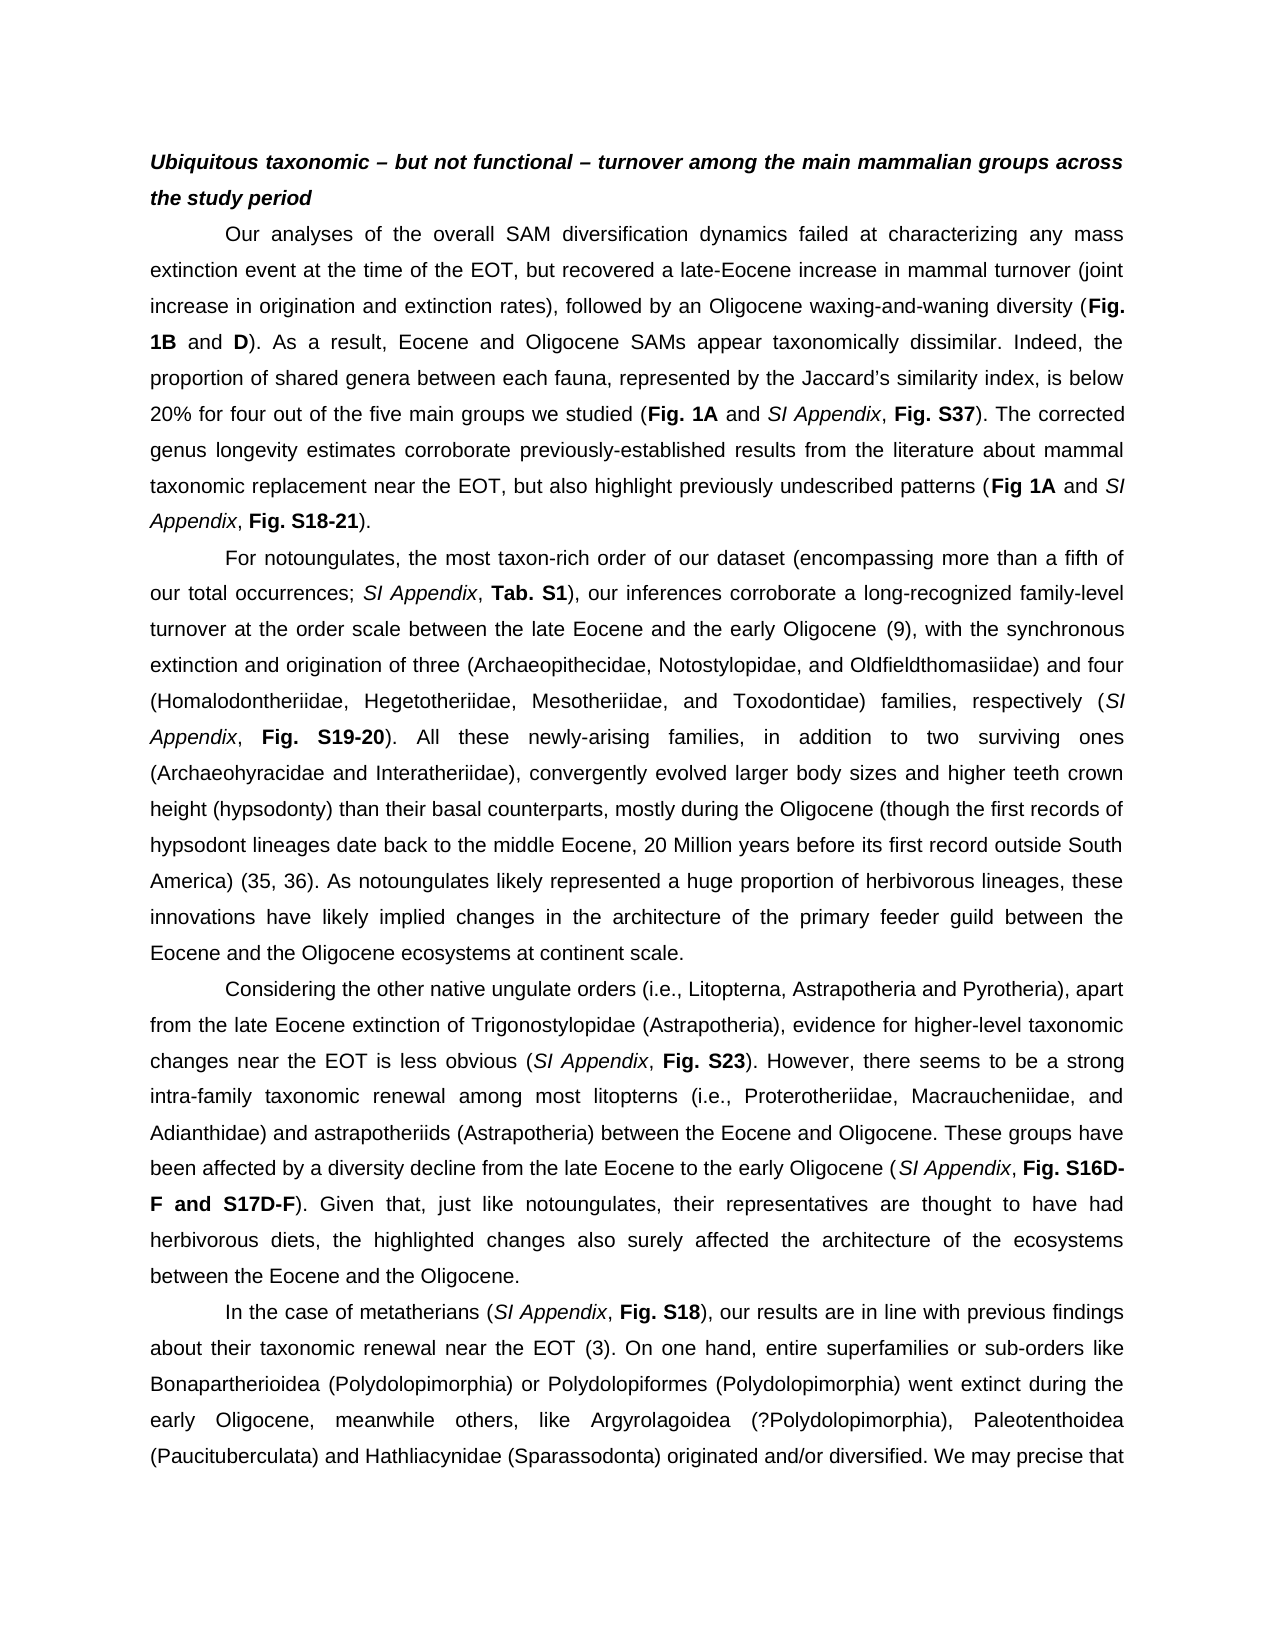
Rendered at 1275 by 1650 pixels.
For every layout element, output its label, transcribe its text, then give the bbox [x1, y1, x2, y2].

text Ubiquitous taxonomic – but not functional – turnover among the main mammalian groups across the study period [150, 150, 1125, 210]
text In the case of metatherians (SI Appendix, Fig. S18), our results are in line with previous findings about their taxonomic renewal near the EOT (3). On one hand, entire superfamilies or sub-orders like Bonapartherioidea (Polydolopimorphia) or Polydolopiformes (Polydolopimorphia) went extinct during the early Oligocene, meanwhile others, like Argyrolagoidea (?Polydolopimorphia), Paleotenthoidea (Paucituberculata) and Hathliacynidae (Sparassodonta) originated and/or diversified. We may precise that [150, 1300, 1125, 1468]
text Considering the other native ungulate orders (i.e., Litopterna, Astrapotheria and Pyrotheria), apart from the late Eocene extinction of Trigonostylopidae (Astrapotheria), evidence for higher-level taxonomic changes near the EOT is less obvious (SI Appendix, Fig. S23). However, there seems to be a strong intra-family taxonomic renewal among most litopterns (i.e., Proterotheriidae, Macraucheniidae, and Adianthidae) and astrapotheriids (Astrapotheria) between the Eocene and Oligocene. These groups have been affected by a diversity decline from the late Eocene to the early Oligocene (SI Appendix, Fig. S16D-F and S17D-F). Given that, just like notoungulates, their representatives are thought to have had herbivorous diets, the highlighted changes also surely affected the architecture of the ecosystems between the Eocene and the Oligocene. [150, 977, 1125, 1288]
text For notoungulates, the most taxon-rich order of our dataset (encompassing more than a fifth of our total occurrences; SI Appendix, Tab. S1), our inferences corroborate a long-recognized family-level turnover at the order scale between the late Eocene and the early Oligocene (9), with the synchronous extinction and origination of three (Archaeopithecidae, Notostylopidae, and Oldfieldthomasiidae) and four (Homalodontheriidae, Hegetotheriidae, Mesotheriidae, and Toxodontidae) families, respectively (SI Appendix, Fig. S19-20). All these newly-arising families, in addition to two surviving ones (Archaeohyracidae and Interatheriidae), convergently evolved larger body sizes and higher teeth crown height (hypsodonty) than their basal counterparts, mostly during the Oligocene (though the first records of hypsodont lineages date back to the middle Eocene, 20 Million years before its first record outside South America) (35, 36). As notoungulates likely represented a huge proportion of herbivorous lineages, these innovations have likely implied changes in the architecture of the primary feeder guild between the Eocene and the Oligocene ecosystems at continent scale. [150, 545, 1125, 964]
text Our analyses of the overall SAM diversification dynamics failed at characterizing any mass extinction event at the time of the EOT, but recovered a late-Eocene increase in mammal turnover (joint increase in origination and extinction rates), followed by an Oligocene waxing-and-waning diversity (Fig. 1B and D). As a result, Eocene and Oligocene SAMs appear taxonomically dissimilar. Indeed, the proportion of shared genera between each fauna, represented by the Jaccard’s similarity index, is below 20% for four out of the five main groups we studied (Fig. 1A and SI Appendix, Fig. S37). The corrected genus longevity estimates corroborate previously-established results from the literature about mammal taxonomic replacement near the EOT, but also highlight previously undescribed patterns (Fig 1A and SI Appendix, Fig. S18-21). [150, 222, 1125, 533]
